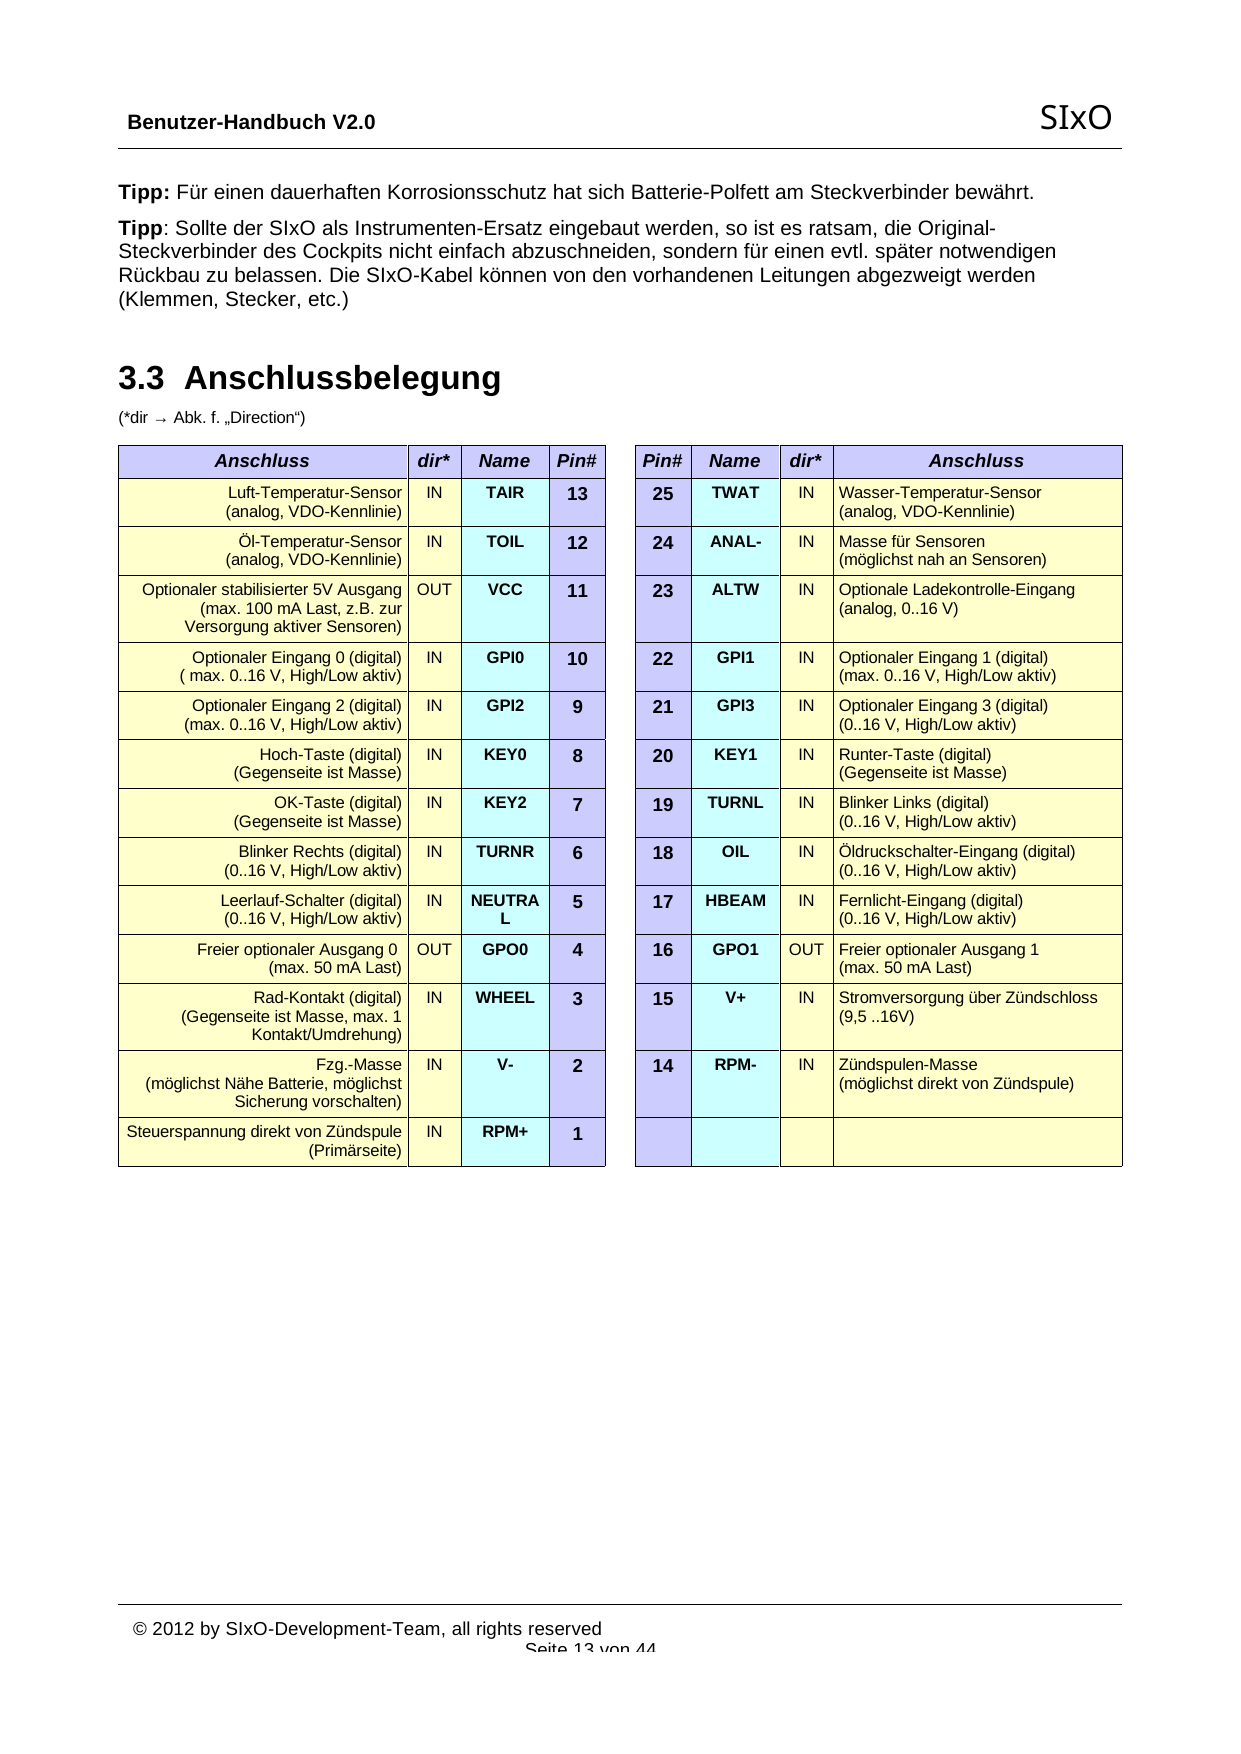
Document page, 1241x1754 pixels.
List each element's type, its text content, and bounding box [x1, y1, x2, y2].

table_cell IN [781, 692, 833, 739]
table_cell 25 [636, 479, 691, 526]
table_cell GPI0 [462, 643, 549, 691]
table_cell Freier optionaler Ausgang 1 (max. 50 mA Last) [834, 935, 1122, 983]
table_cell IN [409, 1051, 461, 1117]
table_cell VCC [462, 576, 549, 642]
table_cell [636, 1118, 691, 1166]
table_cell 16 [636, 935, 691, 983]
table_cell 15 [636, 984, 691, 1050]
table_cell Blinker Links (digital) (0..16 V, High/Low aktiv) [834, 789, 1122, 837]
table_cell IN [781, 740, 833, 788]
table_header Name [692, 446, 779, 478]
table_cell IN [409, 789, 461, 837]
table_cell Optionaler Eingang 1 (digital) (max. 0..16 V, High/Low aktiv) [834, 643, 1122, 691]
table_cell 22 [636, 643, 691, 691]
table_cell 4 [550, 935, 605, 983]
table_cell [606, 1117, 635, 1166]
table_cell IN [781, 838, 833, 885]
table_cell IN [781, 886, 833, 934]
table_cell ANAL- [692, 527, 779, 575]
table_cell Rad-Kontakt (digital) (Gegenseite ist Masse, max. 1 Kontakt/Umdrehung) [119, 984, 407, 1050]
table_cell IN [409, 1118, 461, 1166]
table_cell Zündspulen-Masse (möglichst direkt von Zündspule) [834, 1051, 1122, 1117]
table_cell IN [781, 789, 833, 837]
table_cell IN [781, 1051, 833, 1117]
table_cell 10 [550, 643, 605, 691]
table_cell Blinker Rechts (digital) (0..16 V, High/Low aktiv) [119, 838, 407, 885]
table_cell OUT [409, 576, 461, 642]
table_cell Öl-Temperatur-Sensor (analog, VDO-Kennlinie) [119, 527, 407, 575]
table_cell Steuerspannung direkt von Zündspule (Primärseite) [119, 1118, 407, 1166]
table_cell IN [781, 479, 833, 526]
table_cell [606, 788, 635, 837]
table_cell OUT [781, 935, 833, 983]
text (*dir → Abk. f. „Direction“) [118, 409, 1122, 427]
table_cell Wasser-Temperatur-Sensor (analog, VDO-Kennlinie) [834, 479, 1122, 526]
table_cell Leerlauf-Schalter (digital) (0..16 V, High/Low aktiv) [119, 886, 407, 934]
table_cell GPO0 [462, 935, 549, 983]
table_header dir* [781, 446, 833, 478]
table_cell RPM+ [462, 1118, 549, 1166]
table_header [606, 445, 635, 478]
text Tipp: Für einen dauerhaften Korrosionsschutz hat sich Batterie-Polfett am Steckverbinder bewährt. [118, 180, 1122, 204]
table_cell V- [462, 1051, 549, 1117]
table_cell Fzg.-Masse (möglichst Nähe Batterie, möglichst Sicherung vorschalten) [119, 1051, 407, 1117]
text Tipp: Sollte der SIxO als Instrumenten-Ersatz eingebaut werden, so ist es ratsam, die Original-Steckverbinder des Cockpits nicht einfach abzuschneiden, sondern für einen evtl. später notwendigen Rückbau zu belassen. Die SIxO-Kabel können von den vorhandenen Leitungen abgezweigt werden (Klemmen, Stecker, etc.) [118, 216, 1122, 311]
table_cell IN [781, 643, 833, 691]
table_cell Hoch-Taste (digital) (Gegenseite ist Masse) [119, 740, 407, 788]
table_cell IN [781, 576, 833, 642]
table_cell 9 [550, 692, 605, 739]
table_cell [606, 642, 635, 691]
table_cell KEY2 [462, 789, 549, 837]
table_cell Freier optionaler Ausgang 0 (max. 50 mA Last) [119, 935, 407, 983]
table_cell Optionaler Eingang 0 (digital) ( max. 0..16 V, High/Low aktiv) [119, 643, 407, 691]
table_cell [606, 691, 635, 739]
table_cell IN [409, 984, 461, 1050]
table_header Anschluss [119, 446, 407, 478]
table_cell 24 [636, 527, 691, 575]
table_cell Optionaler Eingang 3 (digital) (0..16 V, High/Low aktiv) [834, 692, 1122, 739]
table_cell [606, 934, 635, 983]
table_cell 5 [550, 886, 605, 934]
table_cell [606, 837, 635, 886]
table_cell 14 [636, 1051, 691, 1117]
table_cell 19 [636, 789, 691, 837]
table_cell TWAT [692, 479, 779, 526]
table_cell OIL [692, 838, 779, 885]
table_cell WHEEL [462, 984, 549, 1050]
table_cell [606, 886, 635, 934]
table_cell 23 [636, 576, 691, 642]
table_cell TOIL [462, 527, 549, 575]
table_cell [606, 526, 635, 575]
table_cell Fernlicht-Eingang (digital) (0..16 V, High/Low aktiv) [834, 886, 1122, 934]
table_cell 20 [636, 740, 691, 788]
table_cell Optionaler stabilisierter 5V Ausgang (max. 100 mA Last, z.B. zur Versorgung aktiver Sensoren) [119, 576, 407, 642]
table_cell HBEAM [692, 886, 779, 934]
table_cell 11 [550, 576, 605, 642]
table_cell GPI3 [692, 692, 779, 739]
subtitle Anschlussbelegung [118, 359, 1122, 396]
table_cell IN [781, 527, 833, 575]
table_header Anschluss [834, 446, 1122, 478]
table_cell [692, 1118, 779, 1166]
table_cell IN [409, 479, 461, 526]
table_cell Öldruckschalter-Eingang (digital) (0..16 V, High/Low aktiv) [834, 838, 1122, 885]
table_cell IN [409, 692, 461, 739]
table_cell 21 [636, 692, 691, 739]
table_cell OUT [409, 935, 461, 983]
table_cell [606, 1050, 635, 1117]
table_cell IN [409, 643, 461, 691]
table_cell 12 [550, 527, 605, 575]
table_cell IN [781, 984, 833, 1050]
table_cell [781, 1118, 833, 1166]
table_cell TURNL [692, 789, 779, 837]
table_cell [606, 478, 635, 526]
table_cell GPI1 [692, 643, 779, 691]
table_cell [606, 740, 635, 788]
table_cell 13 [550, 479, 605, 526]
table_cell IN [409, 886, 461, 934]
table_cell 17 [636, 886, 691, 934]
table_cell IN [409, 838, 461, 885]
table_cell TURNR [462, 838, 549, 885]
table_cell Runter-Taste (digital) (Gegenseite ist Masse) [834, 740, 1122, 788]
table_cell IN [409, 527, 461, 575]
table_cell V+ [692, 984, 779, 1050]
table_cell RPM- [692, 1051, 779, 1117]
table_cell 18 [636, 838, 691, 885]
table_header Name [462, 446, 549, 478]
table_header Pin# [636, 446, 691, 478]
table_cell GPI2 [462, 692, 549, 739]
table_cell GPO1 [692, 935, 779, 983]
table_cell 1 [550, 1118, 605, 1166]
table_cell Stromversorgung über Zündschloss (9,5 ..16V) [834, 984, 1122, 1050]
table_header Pin# [550, 446, 605, 478]
table_cell 8 [550, 740, 605, 788]
table_cell 7 [550, 789, 605, 837]
table_cell KEY1 [692, 740, 779, 788]
table_cell Masse für Sensoren (möglichst nah an Sensoren) [834, 527, 1122, 575]
table_cell TAIR [462, 479, 549, 526]
table_cell 3 [550, 984, 605, 1050]
table_cell Optionaler Eingang 2 (digital) (max. 0..16 V, High/Low aktiv) [119, 692, 407, 739]
table_cell 2 [550, 1051, 605, 1117]
table_header dir* [409, 446, 461, 478]
table_cell IN [409, 740, 461, 788]
table_cell [834, 1118, 1122, 1166]
table_cell Luft-Temperatur-Sensor (analog, VDO-Kennlinie) [119, 479, 407, 526]
table_cell OK-Taste (digital) (Gegenseite ist Masse) [119, 789, 407, 837]
table_cell [606, 983, 635, 1050]
table_cell 6 [550, 838, 605, 885]
table_cell Optionale Ladekontrolle-Eingang (analog, 0..16 V) [834, 576, 1122, 642]
table_cell [606, 575, 635, 642]
table_cell KEY0 [462, 740, 549, 788]
table_cell ALTW [692, 576, 779, 642]
table_cell NEUTRAL [462, 886, 549, 934]
